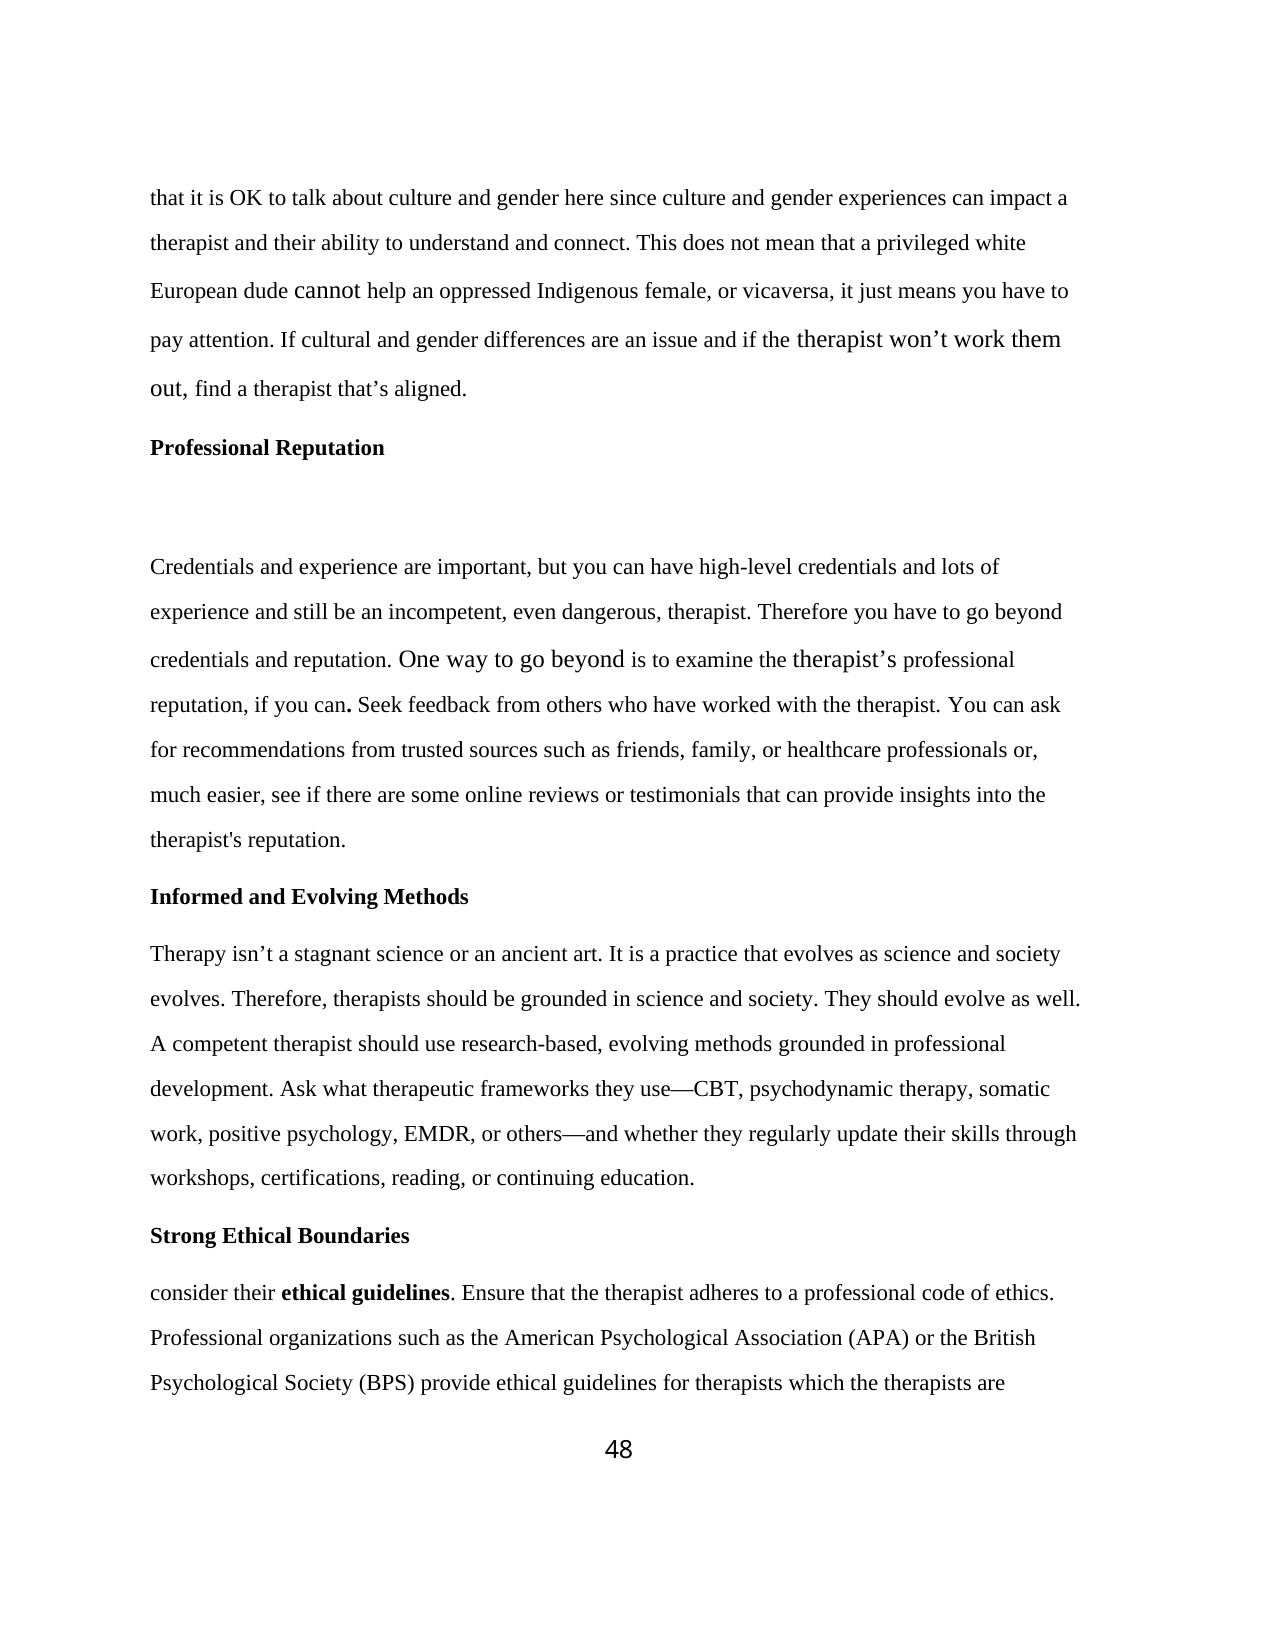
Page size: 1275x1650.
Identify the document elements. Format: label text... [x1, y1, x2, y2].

text Professional Reputation [150, 434, 1087, 461]
text that it is OK to talk about culture and gender here since culture and gender experiences can impact a therapist and their ability to understand and connect. This does not mean that a privileged white European dude cannot help an oppressed Indigenous female, or vicaversa, it just means you have to pay attention. If cultural and gender differences are an issue and if the therapist won’t work them out, find a therapist that’s aligned. [150, 184, 1087, 402]
text consider their ethical guidelines. Ensure that the therapist adheres to a professional code of ethics. Professional organizations such as the American Psychological Association (APA) or the British Psychological Society (BPS) provide ethical guidelines for therapists which the therapists are [150, 1279, 1087, 1395]
text Credentials and experience are important, but you can have high-level credentials and lots of experience and still be an incompetent, even dangerous, therapist. Therefore you have to go beyond credentials and reputation. One way to go beyond is to examine the therapist’s professional reputation, if you can. Seek feedback from others who have worked with the therapist. You can ask for recommendations from trusted sources such as friends, family, or healthcare professionals or, much easier, see if there are some online reviews or testimonials that can provide insights into the therapist's reputation. [150, 553, 1087, 852]
text Therapy isn’t a stagnant science or an ancient art. It is a practice that evolves as science and society evolves. Therefore, therapists should be grounded in science and society. They should evolve as well. A competent therapist should use research-based, evolving methods grounded in professional development. Ask what therapeutic frameworks they use—CBT, psychodynamic therapy, somatic work, positive psychology, EMDR, or others—and whether they regularly update their skills through workshops, certifications, reading, or continuing education. [150, 940, 1087, 1191]
text Informed and Evolving Methods [150, 883, 1087, 909]
text Strong Ethical Boundaries [150, 1222, 1087, 1248]
